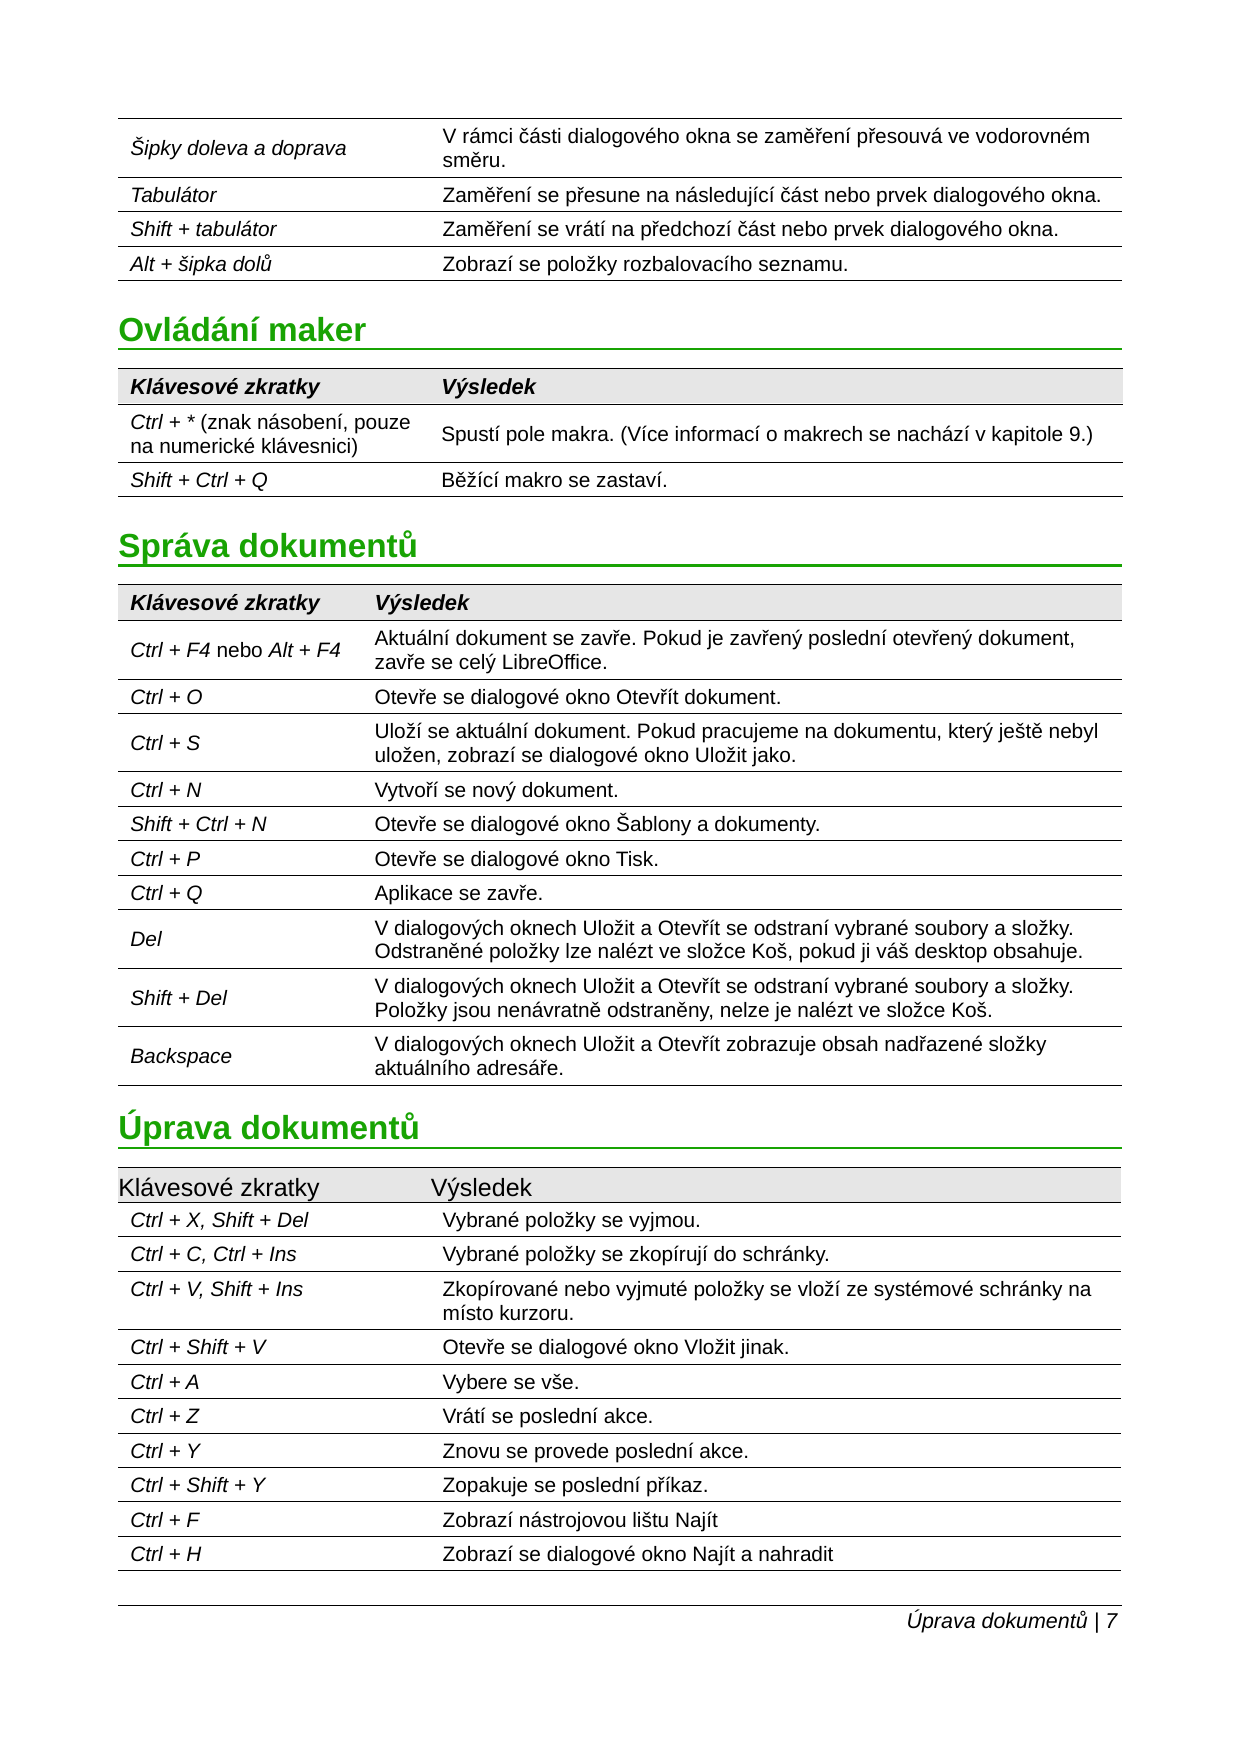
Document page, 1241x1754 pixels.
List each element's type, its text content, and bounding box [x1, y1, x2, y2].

table_cell Otevře se dialogové okno Vložit jinak. [431, 1330, 1121, 1363]
table_cell Ctrl + O [118, 680, 362, 713]
table_cell Uloží se aktuální dokument. Pokud pracujeme na dokumentu, který ještě nebyl uložen, zobrazí se dialogové okno Uložit jako. [362, 714, 1122, 771]
table_header Klávesové zkratky [118, 1168, 431, 1202]
table_cell Ctrl + Y [118, 1434, 431, 1467]
table_cell Běžící makro se zastaví. [429, 463, 1123, 496]
table_cell Ctrl + Q [118, 876, 362, 909]
table_cell V dialogových oknech Uložit a Otevřít zobrazuje obsah nadřazené složky aktuálního adresáře. [362, 1027, 1122, 1084]
table_cell Ctrl + C, Ctrl + Ins [118, 1237, 431, 1271]
table_cell Otevře se dialogové okno Šablony a dokumenty. [362, 807, 1122, 840]
table_cell Alt + šipka dolů [118, 247, 431, 280]
table_cell Ctrl + N [118, 772, 362, 806]
table_header Výsledek [431, 1168, 1121, 1202]
table_header Výsledek [362, 585, 1122, 620]
table_cell Vybere se vše. [431, 1365, 1121, 1398]
table_cell Del [118, 910, 362, 968]
table_cell Zaměření se přesune na následující část nebo prvek dialogového okna. [431, 178, 1122, 211]
table_cell Zkopírované nebo vyjmuté položky se vloží ze systémové schránky na místo kurzoru. [431, 1272, 1121, 1329]
table_cell Ctrl + F [118, 1502, 431, 1536]
table_cell Shift + Ctrl + Q [118, 463, 429, 496]
table_cell Ctrl + Shift + V [118, 1330, 431, 1363]
table_cell Vybrané položky se zkopírují do schránky. [431, 1237, 1121, 1271]
table_header Výsledek [429, 369, 1123, 403]
table_cell Zobrazí nástrojovou lištu Najít [431, 1502, 1121, 1536]
table_cell Ctrl + F4 nebo Alt + F4 [118, 621, 362, 678]
table_cell Znovu se provede poslední akce. [431, 1434, 1121, 1467]
table_cell Backspace [118, 1027, 362, 1084]
table_cell Otevře se dialogové okno Tisk. [362, 841, 1122, 875]
table_cell Ctrl + * (znak násobení, pouze na numerické klávesnici) [118, 405, 429, 462]
table_cell Vrátí se poslední akce. [431, 1399, 1121, 1432]
table_cell Shift + Ctrl + N [118, 807, 362, 840]
subtitle Správa dokumentů [118, 526, 1122, 564]
table_header Klávesové zkratky [118, 369, 429, 403]
table_cell Ctrl + X, Shift + Del [118, 1203, 431, 1236]
table_cell Ctrl + H [118, 1537, 431, 1570]
table_cell Ctrl + Shift + Y [118, 1468, 431, 1501]
table_cell Ctrl + P [118, 841, 362, 875]
table_cell Zopakuje se poslední příkaz. [431, 1468, 1121, 1501]
table_cell Shift + Del [118, 969, 362, 1026]
table_cell Shift + tabulátor [118, 212, 431, 246]
table_cell Vybrané položky se vyjmou. [431, 1203, 1121, 1236]
table_cell V dialogových oknech Uložit a Otevřít se odstraní vybrané soubory a složky. Položky jsou nenávratně odstraněny, nelze je nalézt ve složce Koš. [362, 969, 1122, 1026]
table_cell Šipky doleva a doprava [118, 119, 431, 177]
table_cell Zobrazí se položky rozbalovacího seznamu. [431, 247, 1122, 280]
table_cell Ctrl + Z [118, 1399, 431, 1432]
table_cell Zaměření se vrátí na předchozí část nebo prvek dialogového okna. [431, 212, 1122, 246]
table_cell Spustí pole makra. (Více informací o makrech se nachází v kapitole 9.) [429, 405, 1123, 462]
subtitle Úprava dokumentů [118, 1108, 1122, 1147]
table_cell Otevře se dialogové okno Otevřít dokument. [362, 680, 1122, 713]
table_cell Zobrazí se dialogové okno Najít a nahradit [431, 1537, 1121, 1570]
table_cell Vytvoří se nový dokument. [362, 772, 1122, 806]
table_cell Aplikace se zavře. [362, 876, 1122, 909]
table_cell Tabulátor [118, 178, 431, 211]
table_cell V rámci části dialogového okna se zaměření přesouvá ve vodorovném směru. [431, 119, 1122, 177]
table_cell Ctrl + V, Shift + Ins [118, 1272, 431, 1329]
table_cell V dialogových oknech Uložit a Otevřít se odstraní vybrané soubory a složky. Odstraněné položky lze nalézt ve složce Koš, pokud ji váš desktop obsahuje. [362, 910, 1122, 968]
subtitle Ovládání maker [118, 309, 1122, 348]
table_cell Ctrl + A [118, 1365, 431, 1398]
table_header Klávesové zkratky [118, 585, 362, 620]
table_cell Ctrl + S [118, 714, 362, 771]
table_cell Aktuální dokument se zavře. Pokud je zavřený poslední otevřený dokument, zavře se celý LibreOffice. [362, 621, 1122, 678]
